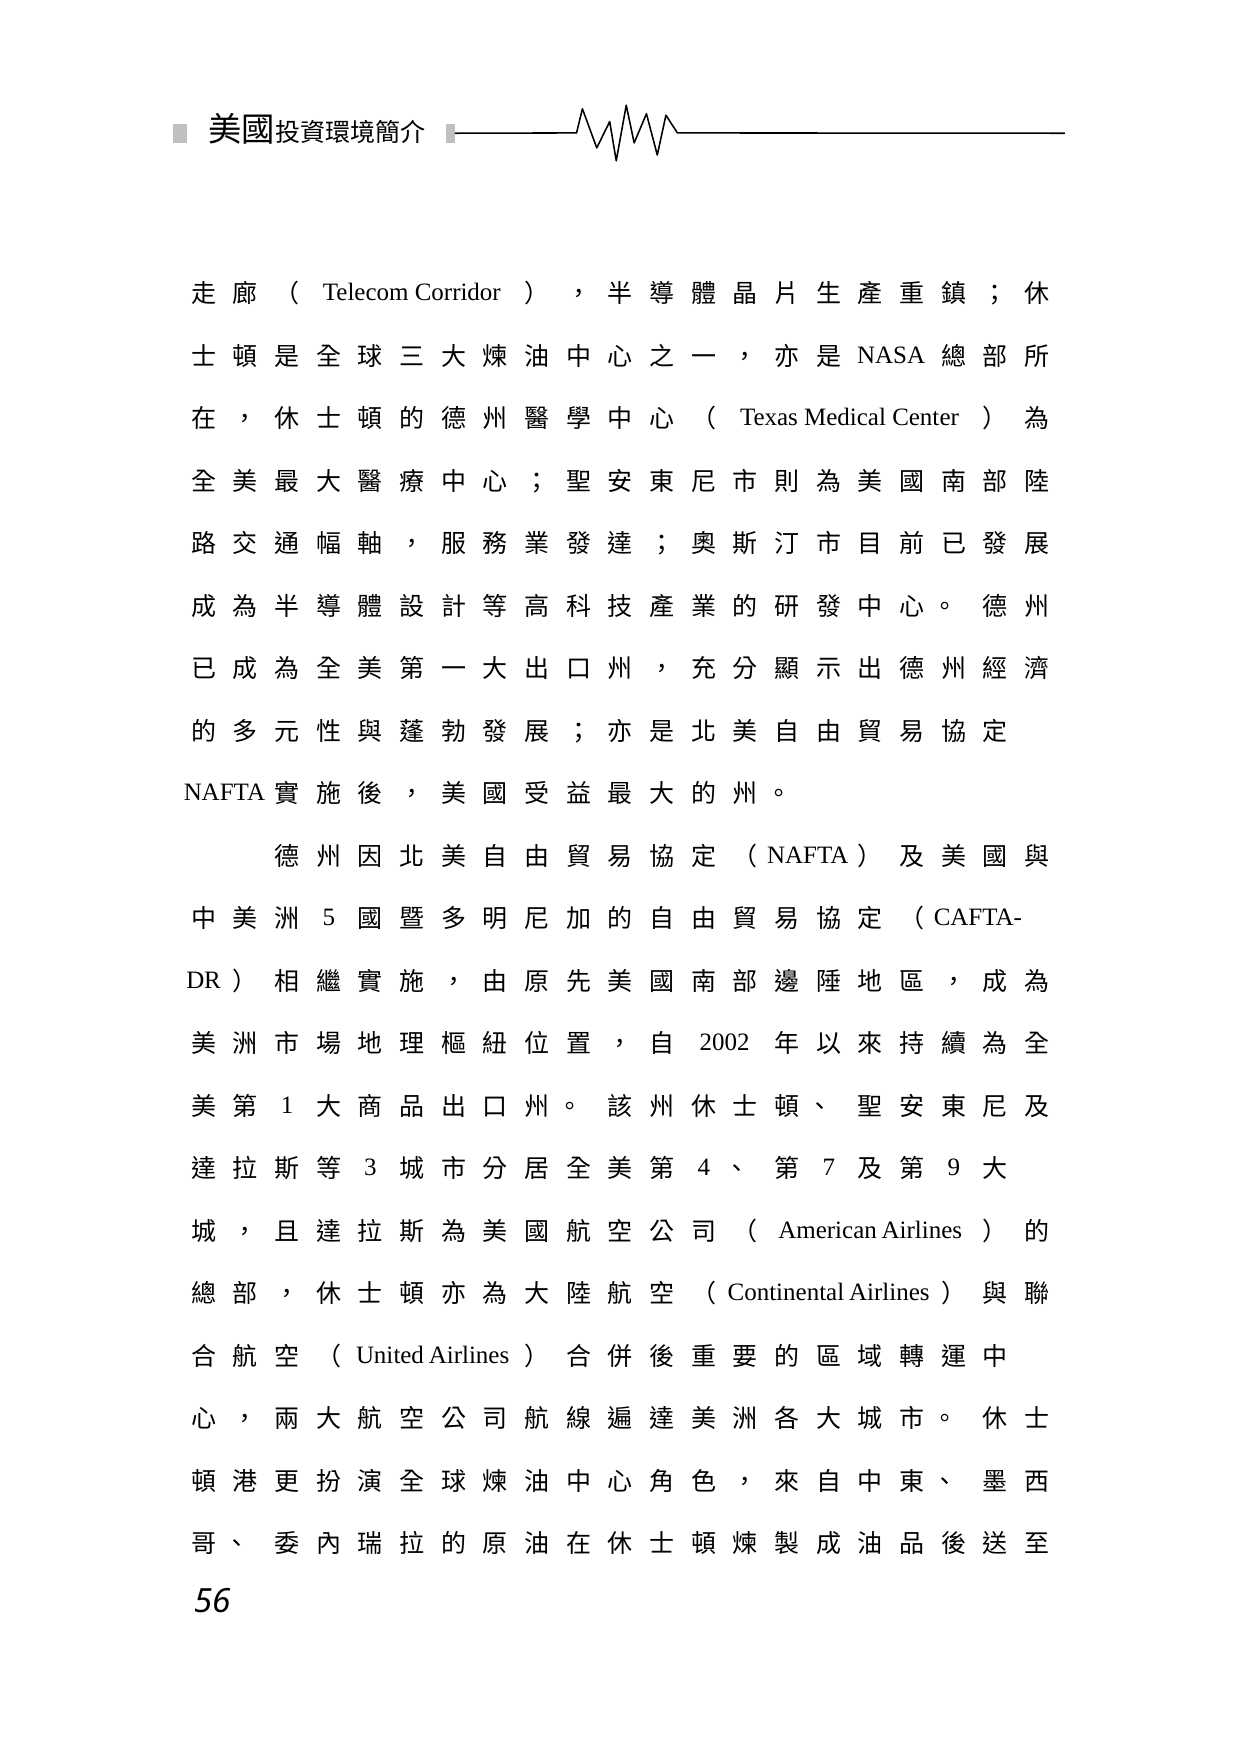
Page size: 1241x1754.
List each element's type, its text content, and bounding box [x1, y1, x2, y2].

text 德州因北美自由貿易協定（NAFTA）及美國與中美洲5國暨多明尼加的自由貿易協定（CAFTA-DR）相繼實施，由原先美國南部邊陲地區，成為美洲市場地理樞紐位置，自2002年以來持續為全美第1大商品出口州。該州休士頓、聖安東尼及達拉斯等3城市分居全美第4、第7及第9大城，且達拉斯為美國航空公司（American Airlines）的總部，休士頓亦為大陸航空（Continental Airlines）與聯合航空（United Airlines）合併後重要的區域轉運中心，兩大航空公司航線遍達美洲各大城市。休士頓港更扮演全球煉油中心角色，來自中東、墨西哥、委內瑞拉的原油在休士頓煉製成油品後送至 [183, 813, 1058, 1563]
text 走廊（Telecom Corridor），半導體晶片生產重鎮；休士頓是全球三大煉油中心之一，亦是NASA總部所在，休士頓的德州醫學中心（Texas Medical Center）為全美最大醫療中心；聖安東尼市則為美國南部陸路交通幅軸，服務業發達；奧斯汀市目前已發展成為半導體設計等高科技產業的研發中心。德州已成為全美第一大出口州，充分顯示出德州經濟的多元性與蓬勃發展；亦是北美自由貿易協定NAFTA實施後，美國受益最大的州。 [183, 250, 1058, 813]
